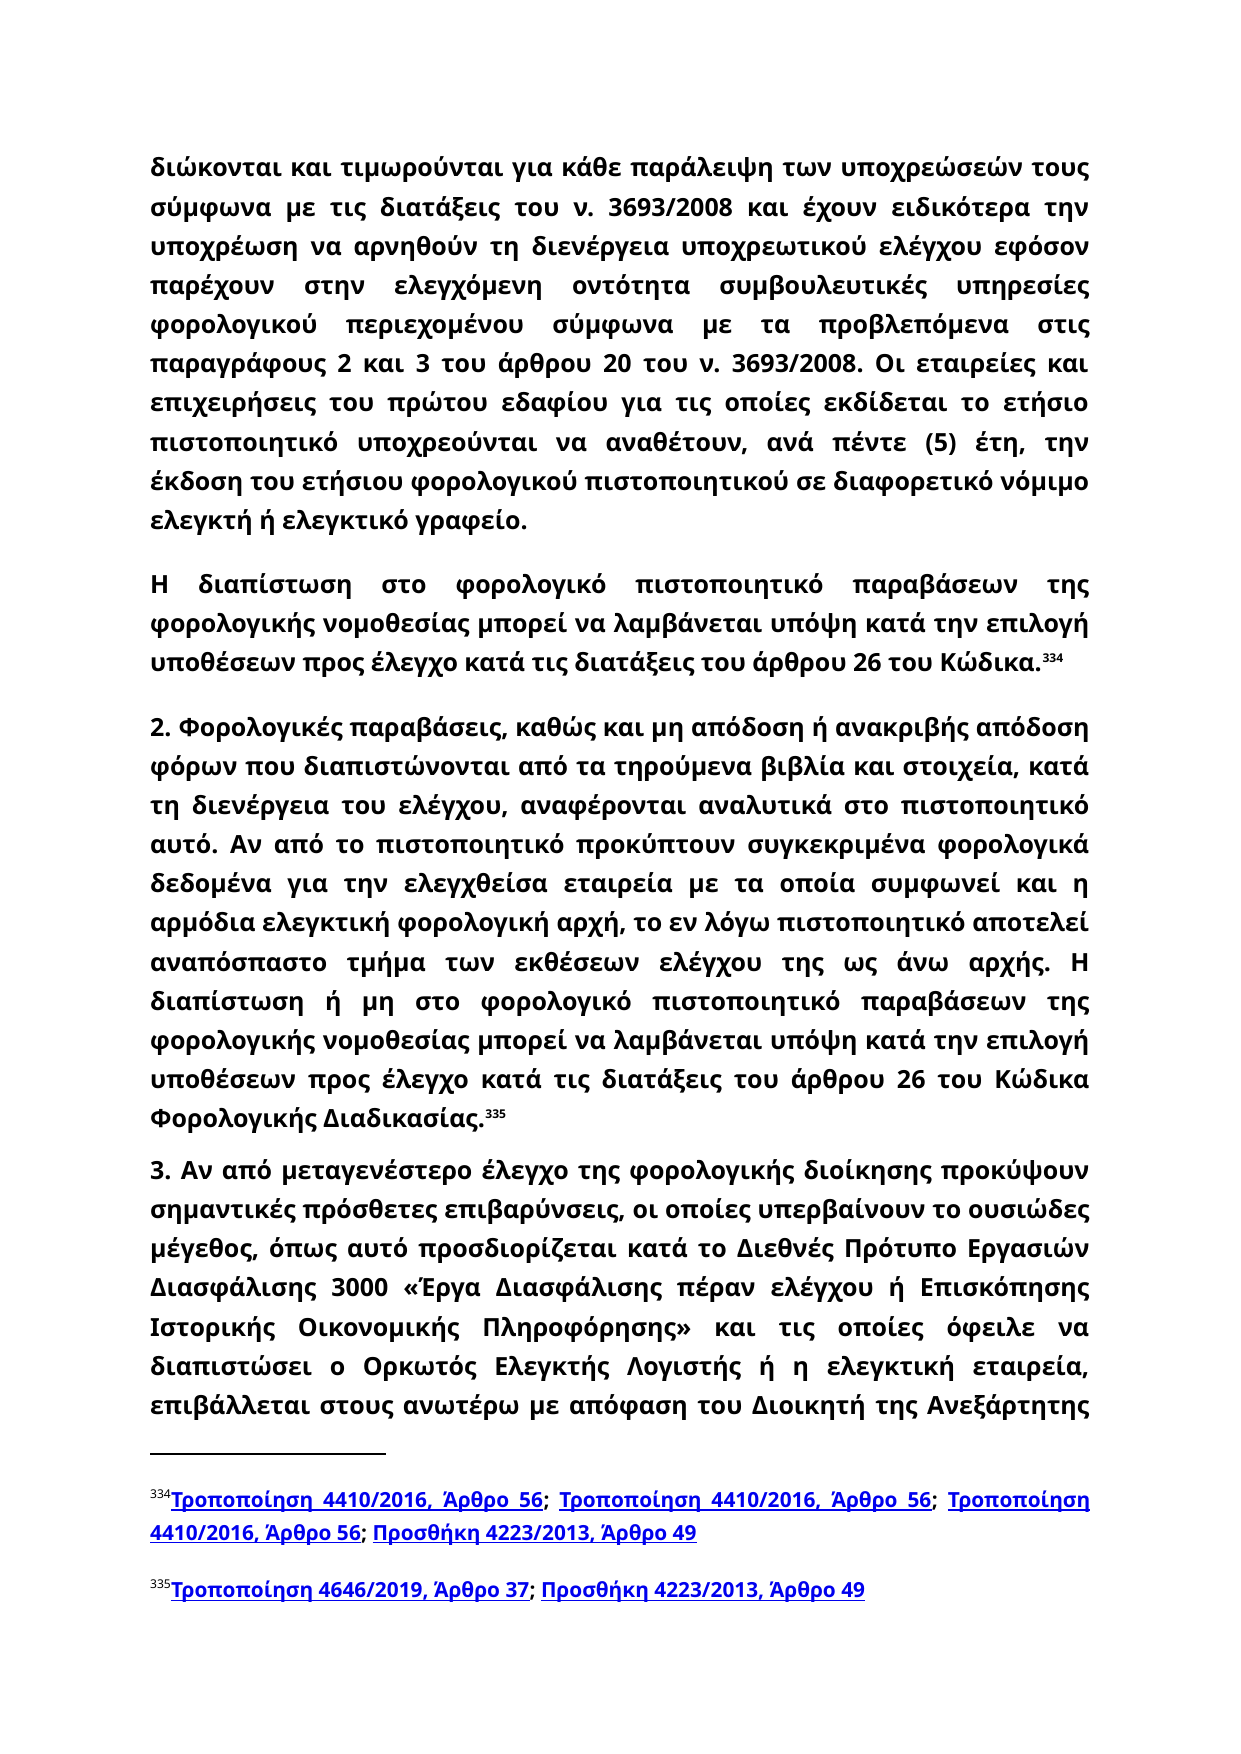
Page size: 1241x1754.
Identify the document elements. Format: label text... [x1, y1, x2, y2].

text διώκονται και τιμωρούνται για κάθε παράλειψη των υποχρεώσεών τους σύμφωνα με τις διατάξεις του ν. 3693/2008 και έχουν ειδικότερα την υποχρέωση να αρνηθούν τη διενέργεια υποχρεωτικού ελέγχου εφόσον παρέχουν στην ελεγχόμενη οντότητα συμβουλευτικές υπηρεσίες φορολογικού περιεχομένου σύμφωνα με τα προβλεπόμενα στις παραγράφους 2 και 3 του άρθρου 20 του ν. 3693/2008. Οι εταιρείες και επιχειρήσεις του πρώτου εδαφίου για τις οποίες εκδίδεται το ετήσιο πιστοποιητικό υποχρεούνται να αναθέτουν, ανά πέντε (5) έτη, την έκδοση του ετήσιου φορολογικού πιστοποιητικού σε διαφορετικό νόμιμο ελεγκτή ή ελεγκτικό γραφείο. [150, 150, 1090, 537]
text 2. Φορολογικές παραβάσεις, καθώς και μη απόδοση ή ανακριβής απόδοση φόρων που διαπιστώνονται από τα τηρούμενα βιβλία και στοιχεία, κατά τη διενέργεια του ελέγχου, αναφέρονται αναλυτικά στο πιστοποιητικό αυτό. Αν από το πιστοποιητικό προκύπτουν συγκεκριμένα φορολογικά δεδομένα για την ελεγχθείσα εταιρεία με τα οποία συμφωνεί και η αρμόδια ελεγκτική φορολογική αρχή, το εν λόγω πιστοποιητικό αποτελεί αναπόσπαστο τμήμα των εκθέσεων ελέγχου της ως άνω αρχής. Η διαπίστωση ή μη στο φορολογικό πιστοποιητικό παραβάσεων της φορολογικής νομοθεσίας μπορεί να λαμβάνεται υπόψη κατά την επιλογή υποθέσεων προς έλεγχο κατά τις διατάξεις του άρθρου 26 του Κώδικα Φορολογικής Διαδικασίας. [150, 709, 1090, 1135]
text Τροποποίηση 4410/2016, Άρθρο 56; Τροποποίηση 4410/2016, Άρθρο 56; Τροποποίηση 4410/2016, Άρθρο 56; Προσθήκη 4223/2013, Άρθρο 49 [150, 1485, 1090, 1546]
text Η διαπίστωση στο φορολογικό πιστοποιητικό παραβάσεων της φορολογικής νομοθεσίας μπορεί να λαμβάνεται υπόψη κατά την επιλογή υποθέσεων προς έλεγχο κατά τις διατάξεις του άρθρου 26 του Κώδικα. [150, 567, 1090, 679]
text Τροποποίηση 4646/2019, Άρθρο 37; Προσθήκη 4223/2013, Άρθρο 49 [150, 1576, 1090, 1604]
text 3. Αν από μεταγενέστερο έλεγχο της φορολογικής διοίκησης προκύψουν σημαντικές πρόσθετες επιβαρύνσεις, οι οποίες υπερβαίνουν το ουσιώδες μέγεθος, όπως αυτό προσδιορίζεται κατά το Διεθνές Πρότυπο Εργασιών Διασφάλισης 3000 «Έργα Διασφάλισης πέραν ελέγχου ή Επισκόπησης Ιστορικής Οικονομικής Πληροφόρησης» και τις οποίες όφειλε να διαπιστώσει ο Ορκωτός Ελεγκτής Λογιστής ή η ελεγκτική εταιρεία, επιβάλλεται στους ανωτέρω με απόφαση του Διοικητή της Ανεξάρτητης [150, 1152, 1090, 1422]
